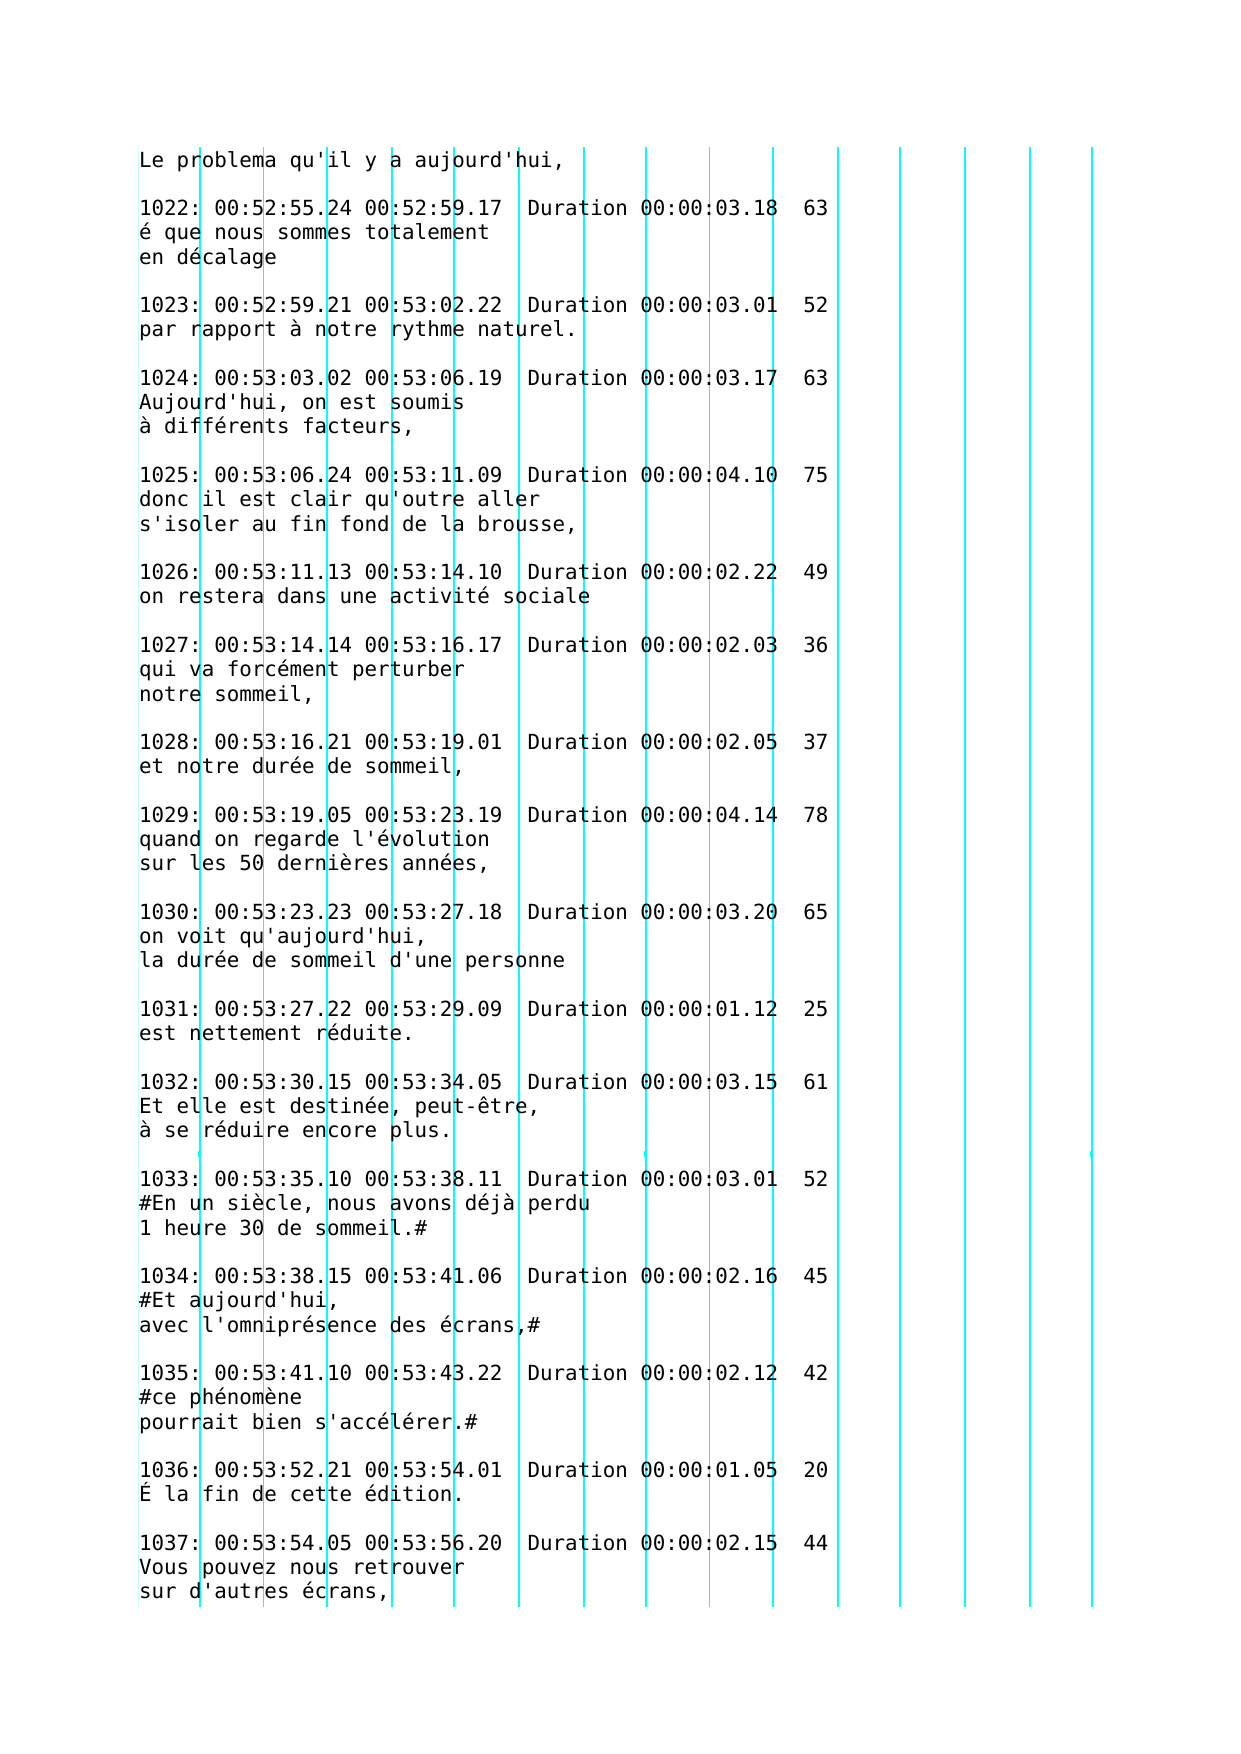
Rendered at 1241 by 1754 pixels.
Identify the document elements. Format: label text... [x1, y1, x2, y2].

text donc il est clair qu'outre aller [139, 487, 1101, 512]
text et notre durée de sommeil, [139, 754, 1101, 779]
text #Et aujourd'hui, [139, 1288, 1101, 1313]
text 1030: 00:53:23.23 00:53:27.18 Duration 00:00:03.20 65 [139, 900, 1101, 924]
text on restera dans une activité sociale [139, 584, 1101, 609]
text à se réduire encore plus. [139, 1118, 1101, 1143]
text É la fin de cette édition. [139, 1482, 1101, 1507]
text 1031: 00:53:27.22 00:53:29.09 Duration 00:00:01.12 25 [139, 997, 1101, 1021]
text à différents facteurs, [139, 414, 1101, 439]
text Vous pouvez nous retrouver [139, 1555, 1101, 1579]
text s'isoler au fin fond de la brousse, [139, 512, 1101, 536]
text sur d'autres écrans, [139, 1579, 1101, 1604]
text Le problema qu'il y a aujourd'hui, [139, 148, 1101, 172]
text 1 heure 30 de sommeil.# [139, 1216, 1101, 1240]
text é que nous sommes totalement [139, 220, 1101, 245]
text 1027: 00:53:14.14 00:53:16.17 Duration 00:00:02.03 36 [139, 633, 1101, 657]
text sur les 50 dernières années, [139, 851, 1101, 876]
text 1028: 00:53:16.21 00:53:19.01 Duration 00:00:02.05 37 [139, 730, 1101, 754]
text 1022: 00:52:55.24 00:52:59.17 Duration 00:00:03.18 63 [139, 196, 1101, 220]
text 1025: 00:53:06.24 00:53:11.09 Duration 00:00:04.10 75 [139, 463, 1101, 487]
text 1032: 00:53:30.15 00:53:34.05 Duration 00:00:03.15 61 [139, 1070, 1101, 1094]
text 1035: 00:53:41.10 00:53:43.22 Duration 00:00:02.12 42 [139, 1361, 1101, 1385]
text avec l'omniprésence des écrans,# [139, 1313, 1101, 1337]
picture [138, 147, 1102, 1607]
text quand on regarde l'évolution [139, 827, 1101, 851]
text est nettement réduite. [139, 1021, 1101, 1046]
text on voit qu'aujourd'hui, [139, 924, 1101, 948]
text par rapport à notre rythme naturel. [139, 317, 1101, 342]
text la durée de sommeil d'une personne [139, 948, 1101, 973]
text 1036: 00:53:52.21 00:53:54.01 Duration 00:00:01.05 20 [139, 1458, 1101, 1482]
text notre sommeil, [139, 682, 1101, 706]
text #ce phénomène [139, 1385, 1101, 1410]
text #En un siècle, nous avons déjà perdu [139, 1191, 1101, 1216]
text Aujourd'hui, on est soumis [139, 390, 1101, 414]
text 1034: 00:53:38.15 00:53:41.06 Duration 00:00:02.16 45 [139, 1264, 1101, 1288]
text en décalage [139, 245, 1101, 269]
text 1024: 00:53:03.02 00:53:06.19 Duration 00:00:03.17 63 [139, 366, 1101, 390]
text 1037: 00:53:54.05 00:53:56.20 Duration 00:00:02.15 44 [139, 1531, 1101, 1555]
text 1029: 00:53:19.05 00:53:23.19 Duration 00:00:04.14 78 [139, 803, 1101, 827]
text 1023: 00:52:59.21 00:53:02.22 Duration 00:00:03.01 52 [139, 293, 1101, 317]
text Et elle est destinée, peut-être, [139, 1094, 1101, 1118]
text 1026: 00:53:11.13 00:53:14.10 Duration 00:00:02.22 49 [139, 560, 1101, 584]
text 1033: 00:53:35.10 00:53:38.11 Duration 00:00:03.01 52 [139, 1167, 1101, 1191]
text qui va forcément perturber [139, 657, 1101, 682]
text pourrait bien s'accélérer.# [139, 1410, 1101, 1434]
